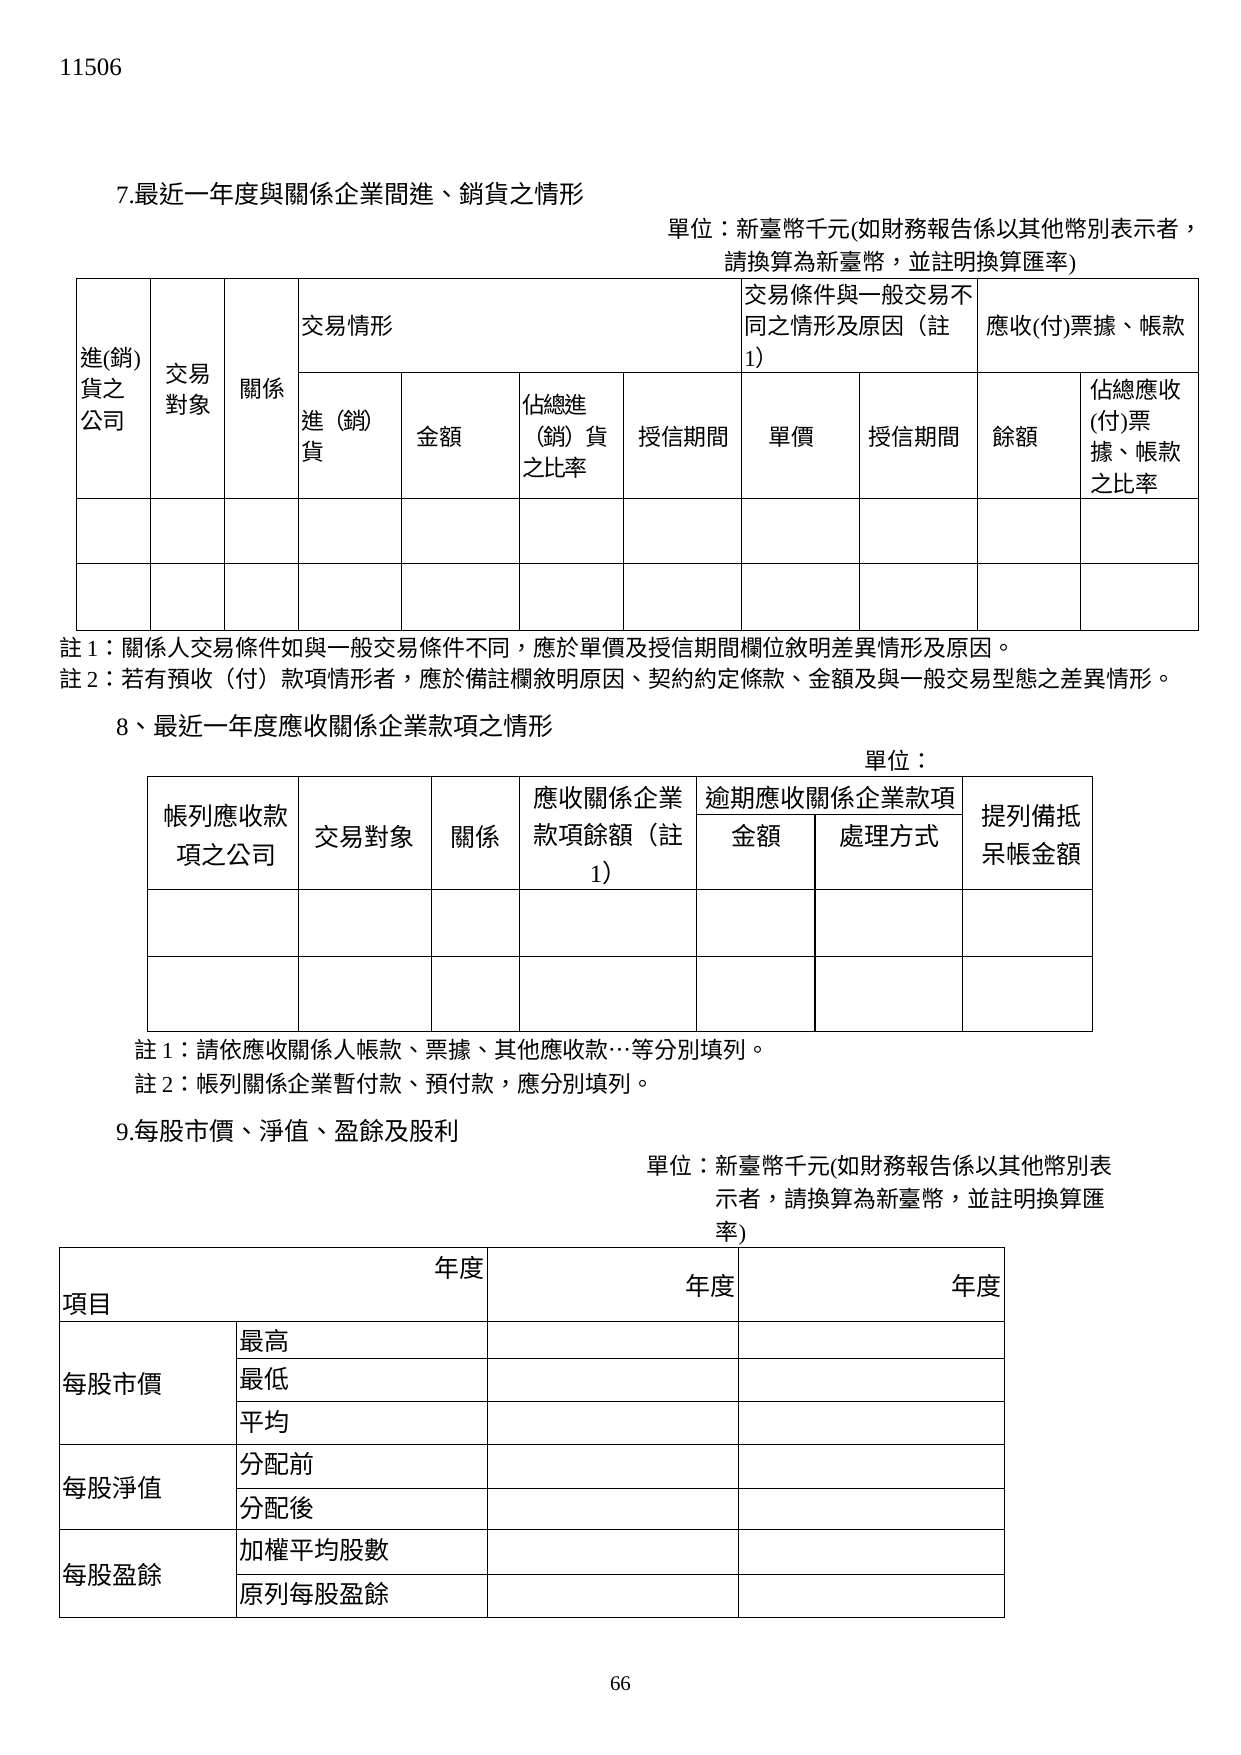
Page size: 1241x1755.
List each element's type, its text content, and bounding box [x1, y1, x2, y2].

table_cell [860, 564, 977, 630]
table_cell [77, 564, 150, 630]
table_header 關係 [432, 777, 519, 889]
table_cell [299, 957, 431, 1031]
table_cell 單價 [742, 373, 859, 498]
table_cell 佔總進（銷）貨之比率 [520, 373, 623, 498]
table_header 年度 [488, 1248, 738, 1321]
table_cell [963, 890, 1092, 956]
table_cell 加權平均股數 [237, 1530, 487, 1574]
table_cell 授信期間 [624, 373, 741, 498]
table_cell [151, 499, 224, 563]
table_cell [624, 564, 741, 630]
table_cell 授信期間 [860, 373, 977, 498]
table_cell 進（銷）貨 [299, 373, 401, 498]
table_cell [488, 1402, 738, 1444]
table_cell [816, 890, 962, 956]
table_cell [299, 564, 401, 630]
text 註1：關係人交易條件如與一般交易條件不同，應於單價及授信期間欄位敘明差異情形及原因。 [59, 631, 1181, 662]
table_cell [816, 957, 962, 1031]
text 單位：新臺幣千元(如財務報告係以其他幣別表示者，請換算為新臺幣，並註明換算匯率) [647, 1147, 1131, 1247]
table_cell [299, 499, 401, 563]
table_cell [488, 1530, 738, 1574]
table_cell 餘額 [978, 373, 1080, 498]
table_cell [488, 1575, 738, 1617]
table_header 年度 項目 [60, 1248, 487, 1321]
table_cell [488, 1489, 738, 1529]
table_cell [520, 564, 623, 630]
table_cell 最低 [237, 1359, 487, 1401]
text 9.每股市價、淨值、盈餘及股利 [59, 1111, 1181, 1147]
table_cell [978, 564, 1080, 630]
table_header 進(銷)貨之公司 [77, 279, 150, 498]
table_cell [77, 499, 150, 563]
text 7.最近一年度與關係企業間進、銷貨之情形 [59, 175, 1181, 211]
text 註2：帳列關係企業暫付款、預付款，應分別填列。 [134, 1066, 1181, 1099]
table_cell [299, 890, 431, 956]
table_cell 分配後 [237, 1489, 487, 1529]
table_cell [520, 499, 623, 563]
table_cell [697, 890, 814, 956]
table_header 提列備抵呆帳金額 [963, 777, 1092, 889]
table_header 帳列應收款項之公司 [148, 777, 298, 889]
text 單位： [134, 742, 1181, 776]
table_cell [742, 564, 859, 630]
table_cell [739, 1445, 1004, 1488]
table_cell 每股市價 [60, 1322, 236, 1444]
table_cell [520, 957, 696, 1031]
table_cell [742, 499, 859, 563]
table_cell 每股淨值 [60, 1445, 236, 1529]
table_header 關係 [225, 279, 298, 498]
table_cell [739, 1322, 1004, 1358]
table_header 年度 [739, 1248, 1004, 1321]
table_cell 處理方式 [816, 815, 962, 889]
table_cell [739, 1402, 1004, 1444]
table_cell [739, 1359, 1004, 1401]
table_cell 每股盈餘 [60, 1530, 236, 1617]
table_cell [739, 1530, 1004, 1574]
text 註1：請依應收關係人帳款、票據、其他應收款…等分別填列。 [134, 1032, 1181, 1066]
table_cell 佔總應收(付)票據、帳款之比率 [1081, 373, 1198, 498]
table_cell [739, 1489, 1004, 1529]
table_header 應收關係企業 款項餘額（註1） [520, 777, 696, 889]
table_header 交易對象 [299, 777, 431, 889]
table_cell [697, 957, 814, 1031]
table_cell [963, 957, 1092, 1031]
table_cell [739, 1575, 1004, 1617]
text 註2：若有預收（付）款項情形者，應於備註欄敘明原因、契約約定條款、金額及與一般交易型態之差異情形。 [59, 662, 1181, 694]
table_cell 分配前 [237, 1445, 487, 1488]
table_cell [624, 499, 741, 563]
table_cell [520, 890, 696, 956]
table_cell 平均 [237, 1402, 487, 1444]
table_cell 金額 [697, 815, 814, 889]
table_cell [1081, 564, 1198, 630]
table_cell [402, 499, 519, 563]
table_cell [225, 499, 298, 563]
text 單位：新臺幣千元(如財務報告係以其他幣別表示者， [667, 211, 1181, 244]
table_header 交易情形 [299, 279, 741, 372]
table_header 交易條件與一般交易不同之情形及原因（註1） [742, 279, 977, 372]
table_cell 金額 [402, 373, 519, 498]
text 8、最近一年度應收關係企業款項之情形 [59, 706, 1181, 742]
table_cell [148, 890, 298, 956]
table_cell [488, 1322, 738, 1358]
table_header 逾期應收關係企業款項 [697, 777, 962, 814]
table_cell [151, 564, 224, 630]
table_cell [225, 564, 298, 630]
table_cell [488, 1359, 738, 1401]
table_cell [488, 1445, 738, 1488]
table_cell [432, 890, 519, 956]
text 請換算為新臺幣，並註明換算匯率) [667, 244, 1181, 277]
table_header 應收(付)票據、帳款 [978, 279, 1198, 372]
table_cell [860, 499, 977, 563]
table_cell [978, 499, 1080, 563]
table_cell 最高 [237, 1322, 487, 1358]
table_cell 原列每股盈餘 [237, 1575, 487, 1617]
table_cell [402, 564, 519, 630]
table_cell [432, 957, 519, 1031]
table_cell [1081, 499, 1198, 563]
table_header 交易對象 [151, 279, 224, 498]
table_cell [148, 957, 298, 1031]
